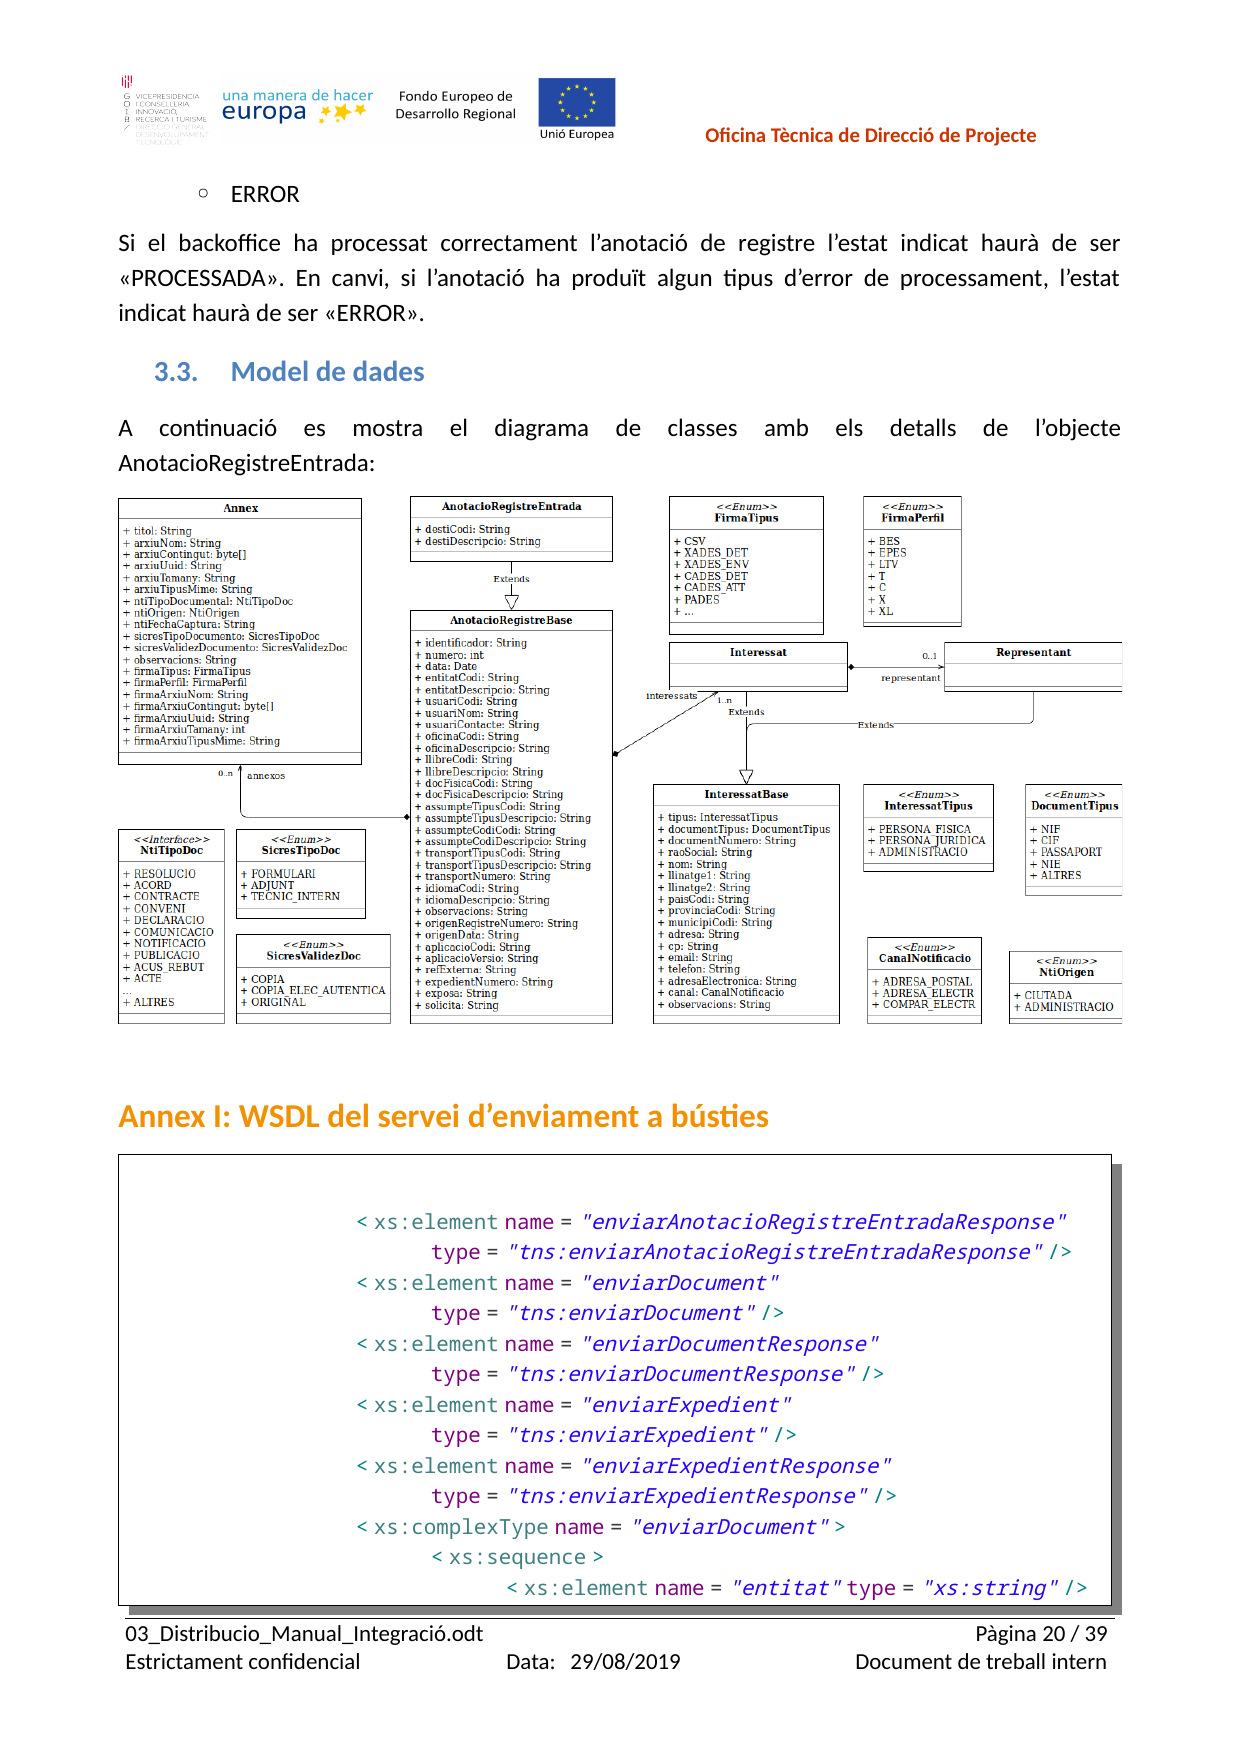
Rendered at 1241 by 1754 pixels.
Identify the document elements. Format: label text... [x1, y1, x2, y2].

subtitle Annex I: WSDL del servei d’enviament a bústies [118, 1095, 1122, 1136]
text < xs:complexType name = "enviarDocument" > [119, 1507, 1111, 1537]
text < xs:element name = "entitat" type = "xs:string" /> [119, 1568, 1111, 1604]
text type = "tns:enviarDocumentResponse" /> [119, 1354, 1111, 1385]
text < xs:element name = "enviarAnotacioRegistreEntradaResponse" [119, 1202, 1111, 1232]
picture [219, 73, 621, 147]
text < xs:element name = "enviarExpedientResponse" [119, 1446, 1111, 1476]
text type = "tns:enviarAnotacioRegistreEntradaResponse" /> [119, 1232, 1111, 1263]
text Si el backoffice ha processat correctament l’anotació de registre l’estat indicat haurà de ser «PROCESSADA». En canvi, si l’anotació ha produït algun tipus d’error de processament, l’estat indicat haurà de ser «ERROR». [118, 227, 1122, 328]
text < xs:sequence > [119, 1537, 1111, 1568]
picture [118, 496, 1123, 1024]
text type = "tns:enviarDocument" /> [119, 1293, 1111, 1324]
text < xs:element name = "enviarExpedient" [119, 1385, 1111, 1415]
text type = "tns:enviarExpedient" /> [119, 1415, 1111, 1446]
picture [118, 73, 213, 147]
text < xs:element name = "enviarDocumentResponse" [119, 1324, 1111, 1354]
list ERROR [193, 178, 1122, 208]
text < xs:element name = "enviarDocument" [119, 1263, 1111, 1293]
text A continuació es mostra el diagrama de classes amb els detalls de l’objecte AnotacioRegistreEntrada: [118, 412, 1122, 478]
subtitle Model de dades [153, 353, 1122, 388]
text type = "tns:enviarExpedientResponse" /> [119, 1476, 1111, 1507]
